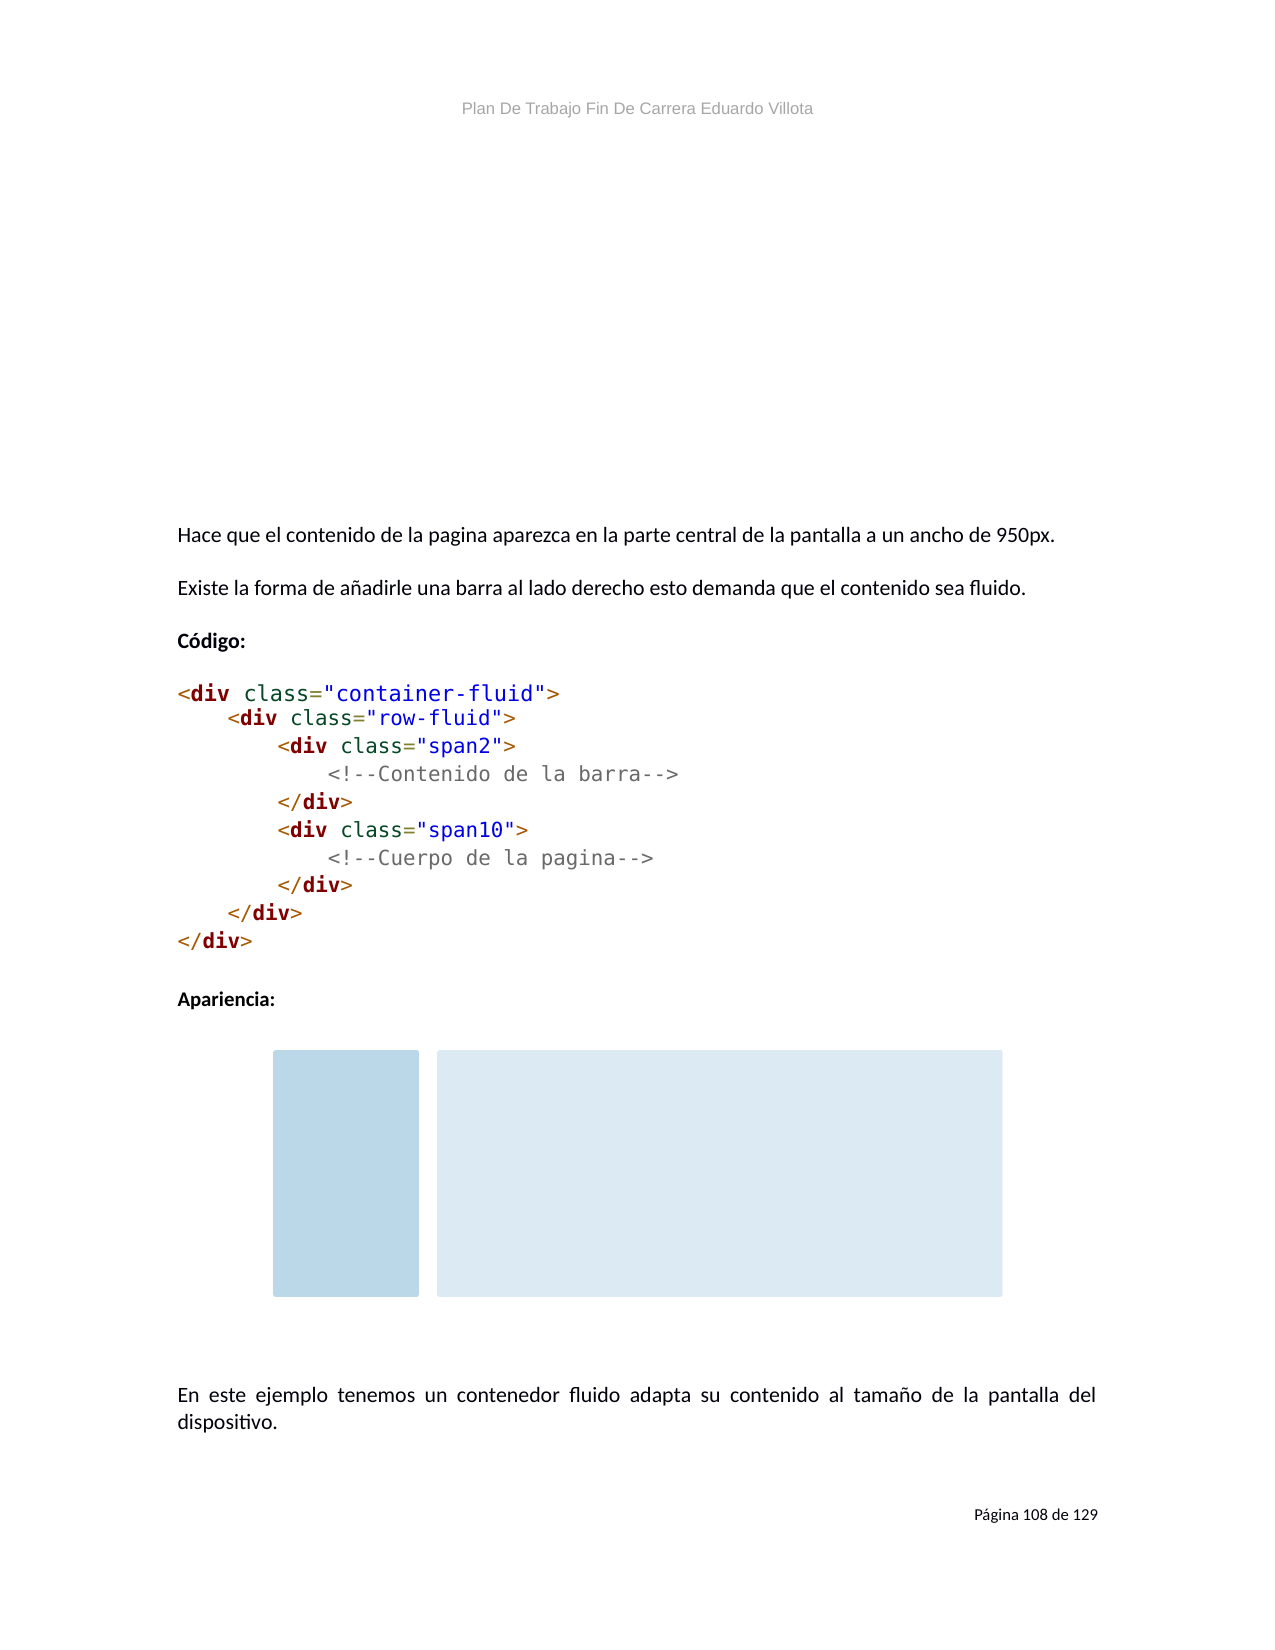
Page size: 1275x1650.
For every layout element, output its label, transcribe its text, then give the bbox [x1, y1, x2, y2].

text </div> [177, 929, 1098, 953]
text Código: [177, 628, 1098, 654]
text Existe la forma de añadirle una barra al lado derecho esto demanda que el contenido sea fluido. [177, 574, 1098, 601]
text </div> [177, 873, 1098, 898]
picture [266, 1045, 1009, 1302]
text <!--Contenido de la barra--> [177, 762, 1098, 786]
text <div class="row-fluid"> [177, 706, 1098, 731]
text <div class="container-fluid"> [177, 681, 1098, 706]
text </div> [177, 790, 1098, 814]
text Apariencia: [177, 986, 1098, 1012]
text <div class="span2"> [177, 734, 1098, 758]
text <div class="span10"> [177, 818, 1098, 842]
text </div> [177, 901, 1098, 925]
text En este ejemplo tenemos un contenedor fluido adapta su contenido al tamaño de la pantalla del dispositivo. [177, 1382, 1098, 1435]
text <!--Cuerpo de la pagina--> [177, 846, 1098, 870]
text Hace que el contenido de la pagina aparezca en la parte central de la pantalla a un ancho de 950px. [177, 521, 1098, 548]
